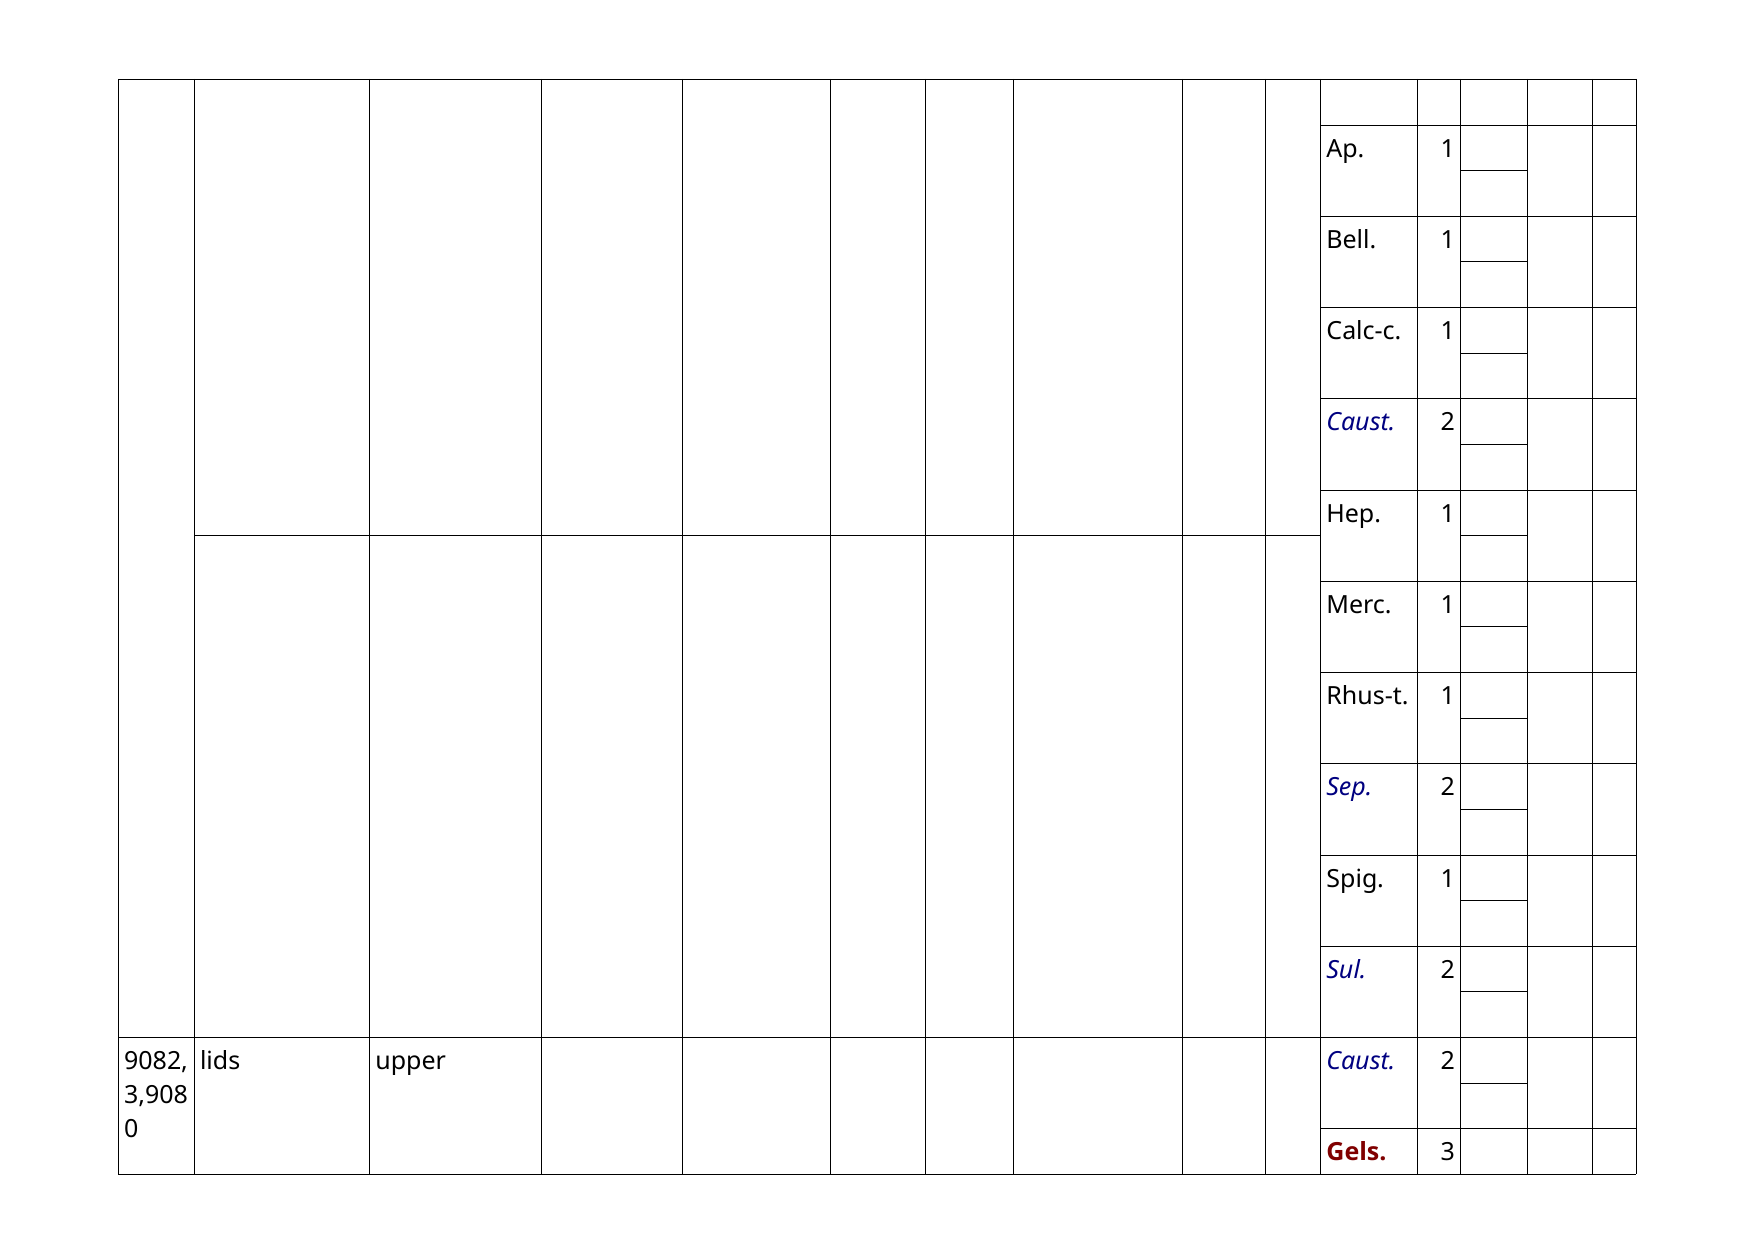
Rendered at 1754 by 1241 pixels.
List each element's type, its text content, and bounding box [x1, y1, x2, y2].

table_cell [1266, 536, 1320, 1037]
table_cell [1593, 582, 1636, 672]
table_cell 9082,3,9080 [119, 1038, 194, 1174]
table_cell [1461, 399, 1527, 444]
table_cell [1461, 80, 1527, 124]
table_cell [1461, 1129, 1527, 1174]
table_cell [926, 80, 1013, 535]
table_cell [1418, 80, 1460, 124]
table_cell [370, 80, 541, 535]
table_cell Bell. [1321, 217, 1417, 307]
table_cell upper [370, 1038, 541, 1174]
table_cell [1461, 627, 1527, 672]
table_cell [1593, 491, 1636, 581]
table_cell 1 [1418, 582, 1460, 672]
table_cell [1593, 126, 1636, 216]
table_cell Spig. [1321, 856, 1417, 946]
table_cell [1461, 947, 1527, 991]
table_cell [1528, 673, 1592, 763]
table_cell [1528, 399, 1592, 489]
table_cell [1461, 810, 1527, 854]
table_cell [1593, 1129, 1636, 1174]
table_cell Caust. [1321, 1038, 1417, 1128]
table_cell 1 [1418, 308, 1460, 398]
table_cell [1014, 1038, 1182, 1174]
table_cell [1461, 992, 1527, 1037]
table_cell [1461, 901, 1527, 946]
table_cell [1528, 308, 1592, 398]
table_cell [542, 1038, 682, 1174]
table_cell [1461, 719, 1527, 763]
table_cell Caust. [1321, 399, 1417, 489]
table_cell [1593, 673, 1636, 763]
table_cell [1528, 126, 1592, 216]
table_cell 1 [1418, 126, 1460, 216]
table_cell [1461, 445, 1527, 489]
table_cell [1461, 582, 1527, 626]
table_cell 1 [1418, 491, 1460, 581]
table_cell [1461, 308, 1527, 353]
table_cell 3 [1418, 1129, 1460, 1174]
table_cell [119, 80, 194, 1037]
table_cell [1528, 217, 1592, 307]
table_cell [370, 536, 541, 1037]
table_cell [542, 80, 682, 535]
table_cell 2 [1418, 399, 1460, 489]
table_cell [1183, 80, 1265, 535]
table_cell [1183, 1038, 1265, 1174]
table_cell Gels. [1321, 1129, 1417, 1174]
table_cell Rhus-t. [1321, 673, 1417, 763]
table_cell [1593, 80, 1636, 124]
table_cell [1593, 764, 1636, 854]
table_cell [1593, 399, 1636, 489]
table_cell Merc. [1321, 582, 1417, 672]
table_cell [1528, 491, 1592, 581]
table_cell [1461, 1038, 1527, 1083]
table_cell [1461, 856, 1527, 900]
table_cell Hep. [1321, 491, 1417, 581]
table_cell [1461, 126, 1527, 170]
table_cell 1 [1418, 856, 1460, 946]
table_cell [1461, 673, 1527, 718]
table_cell 2 [1418, 764, 1460, 854]
table_cell [1593, 217, 1636, 307]
table_cell [926, 536, 1013, 1037]
table_cell [683, 1038, 830, 1174]
table_cell [683, 536, 830, 1037]
table_cell [683, 80, 830, 535]
table_cell 2 [1418, 947, 1460, 1037]
table_cell [1183, 536, 1265, 1037]
table_cell [1266, 80, 1320, 535]
table_cell Ap. [1321, 126, 1417, 216]
table_cell lids [195, 1038, 369, 1174]
table_cell [1461, 1084, 1527, 1128]
table_cell [1014, 536, 1182, 1037]
table_cell [1461, 171, 1527, 216]
table_cell Sul. [1321, 947, 1417, 1037]
table_cell Sep. [1321, 764, 1417, 854]
table_cell [1528, 80, 1592, 124]
table_cell [831, 536, 925, 1037]
table_cell [542, 536, 682, 1037]
table_cell [1461, 764, 1527, 809]
table_cell [1528, 947, 1592, 1037]
table_cell [1528, 1038, 1592, 1128]
table_cell [1266, 1038, 1320, 1174]
table_cell 1 [1418, 673, 1460, 763]
table_cell Calc-c. [1321, 308, 1417, 398]
table_cell [1528, 764, 1592, 854]
table_cell 1 [1418, 217, 1460, 307]
table_cell [1321, 80, 1417, 124]
table_cell [1528, 856, 1592, 946]
table_cell [926, 1038, 1013, 1174]
table_cell [1461, 262, 1527, 307]
table_cell [1593, 856, 1636, 946]
table_cell [195, 536, 369, 1037]
table_cell [1528, 1129, 1592, 1174]
table_cell [1593, 308, 1636, 398]
table_cell [831, 80, 925, 535]
table_cell [1014, 80, 1182, 535]
table_cell [1593, 947, 1636, 1037]
table_cell [1528, 582, 1592, 672]
table_cell [1461, 491, 1527, 535]
table_cell [1461, 217, 1527, 261]
table_cell [1461, 354, 1527, 398]
table_cell [831, 1038, 925, 1174]
table_cell [1593, 1038, 1636, 1128]
table_cell [1461, 536, 1527, 581]
table_cell [195, 80, 369, 535]
table_cell 2 [1418, 1038, 1460, 1128]
